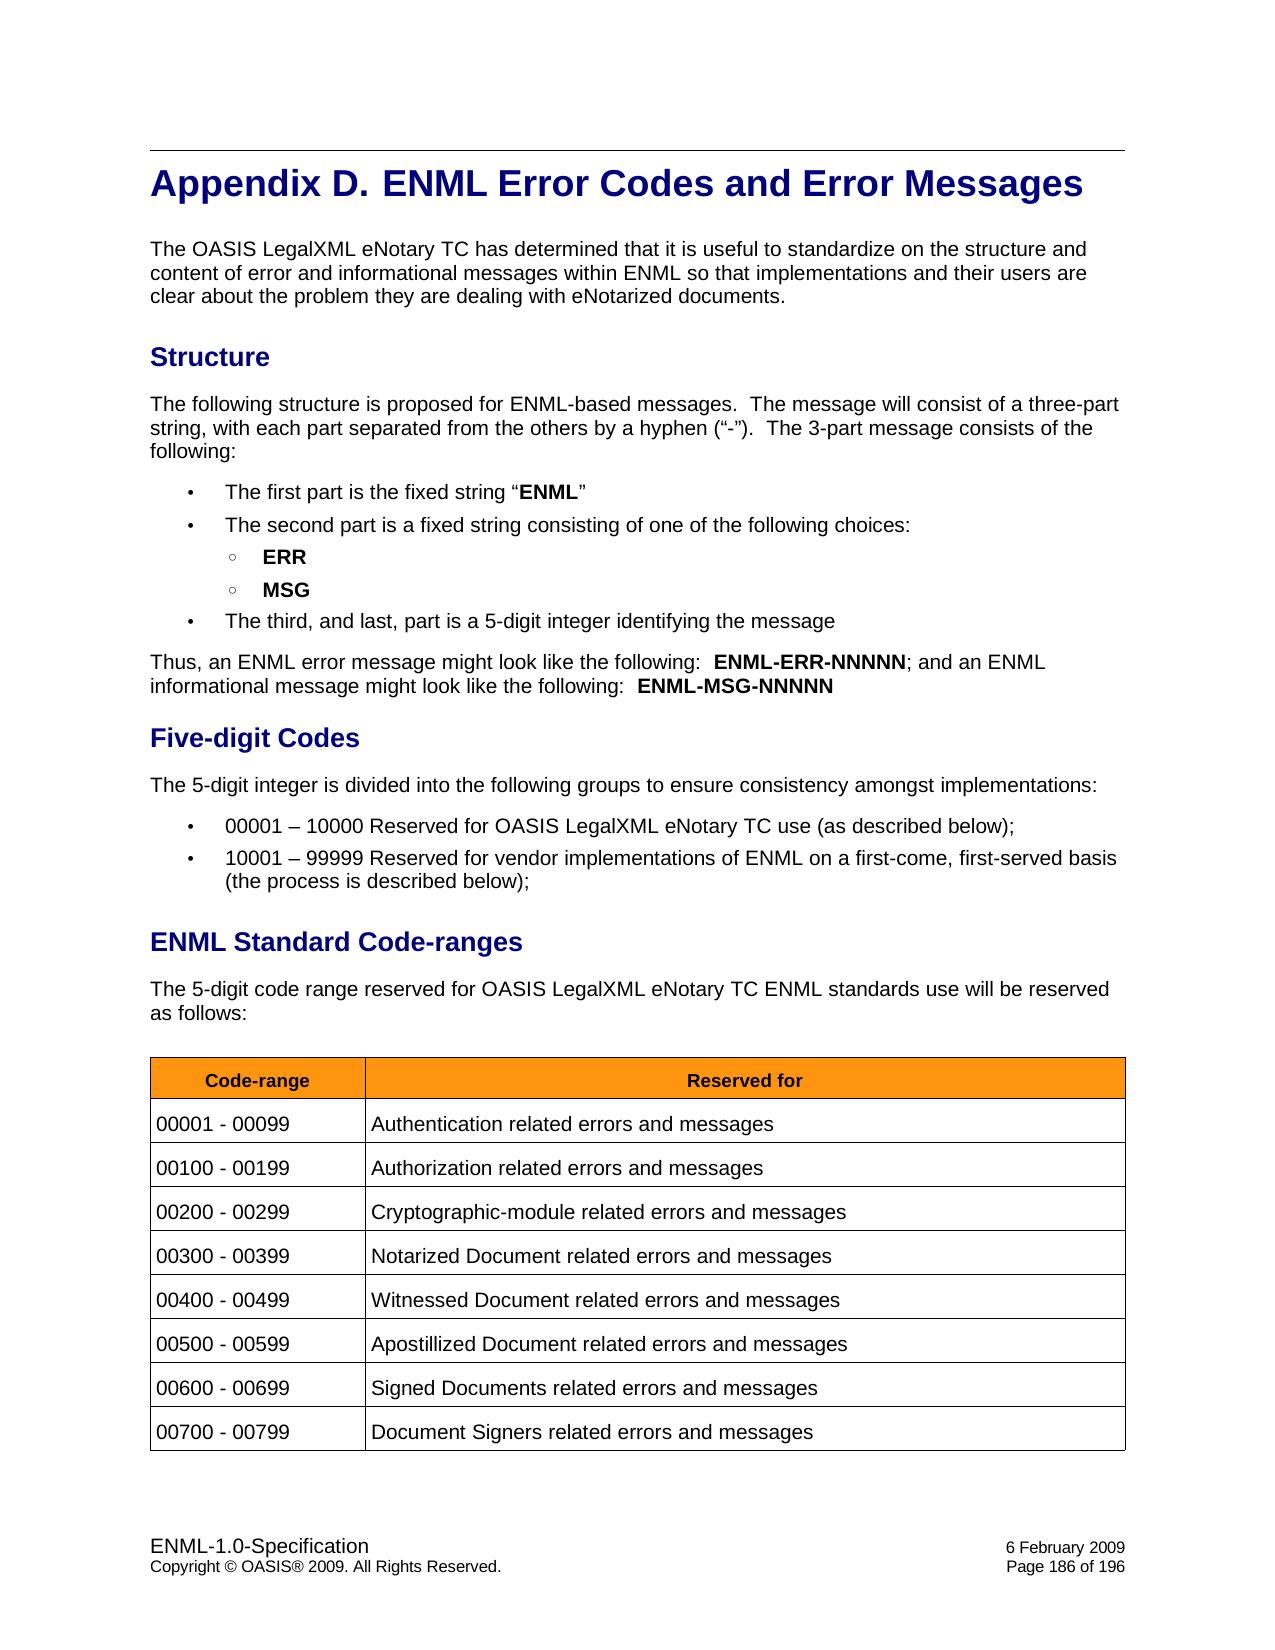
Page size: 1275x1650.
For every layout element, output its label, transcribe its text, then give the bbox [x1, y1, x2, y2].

list ERR [225, 546, 1125, 569]
text The 5-digit integer is divided into the following groups to ensure consistency amongst implementations: [150, 774, 1125, 797]
table_cell 00300 - 00399 [151, 1231, 365, 1274]
table_cell 00600 - 00699 [151, 1363, 365, 1406]
subtitle ENML Standard Code-ranges [150, 927, 1125, 957]
table_header Code-range [151, 1058, 365, 1098]
text The following structure is proposed for ENML-based messages. The message will consist of a three-part string, with each part separated from the others by a hyphen (“-”). The 3-part message consists of the following: [150, 393, 1125, 463]
list The second part is a fixed string consisting of one of the following choices: [187, 513, 1125, 537]
table_cell Apostillized Document related errors and messages [366, 1319, 1125, 1362]
table_cell 00100 - 00199 [151, 1143, 365, 1186]
table_cell 00500 - 00599 [151, 1319, 365, 1362]
text The OASIS LegalXML eNotary TC has determined that it is useful to standardize on the structure and content of error and informational messages within ENML so that implementations and their users are clear about the problem they are dealing with eNotarized documents. [150, 238, 1125, 308]
table_cell Document Signers related errors and messages [366, 1407, 1125, 1450]
table_cell Signed Documents related errors and messages [366, 1363, 1125, 1406]
text The 5-digit code range reserved for OASIS LegalXML eNotary TC ENML standards use will be reserved as follows: [150, 978, 1125, 1048]
table_cell Authentication related errors and messages [366, 1099, 1125, 1142]
table_cell 00700 - 00799 [151, 1407, 365, 1450]
subtitle ENML Error Codes and Error Messages [150, 151, 1125, 204]
table_cell Witnessed Document related errors and messages [366, 1275, 1125, 1318]
subtitle Five-digit Codes [150, 723, 1125, 753]
list The third, and last, part is a 5-digit integer identifying the message [187, 610, 1125, 633]
table_cell Authorization related errors and messages [366, 1143, 1125, 1186]
text Thus, an ENML error message might look like the following: ENML-ERR-NNNNN; and an ENML informational message might look like the following: ENML-MSG-NNNNN [150, 651, 1125, 698]
list The first part is the fixed string “ENML” [187, 481, 1125, 504]
subtitle Structure [150, 342, 1125, 372]
table_cell 00001 - 00099 [151, 1099, 365, 1142]
list MSG [225, 578, 1125, 602]
table_cell 00400 - 00499 [151, 1275, 365, 1318]
table_header Reserved for [366, 1058, 1125, 1098]
table_cell Cryptographic-module related errors and messages [366, 1187, 1125, 1230]
list 00001 – 10000 Reserved for OASIS LegalXML eNotary TC use (as described below); [187, 814, 1125, 838]
table_cell Notarized Document related errors and messages [366, 1231, 1125, 1274]
list 10001 – 99999 Reserved for vendor implementations of ENML on a first-come, first-served basis (the process is described below); [187, 846, 1125, 893]
table_cell 00200 - 00299 [151, 1187, 365, 1230]
